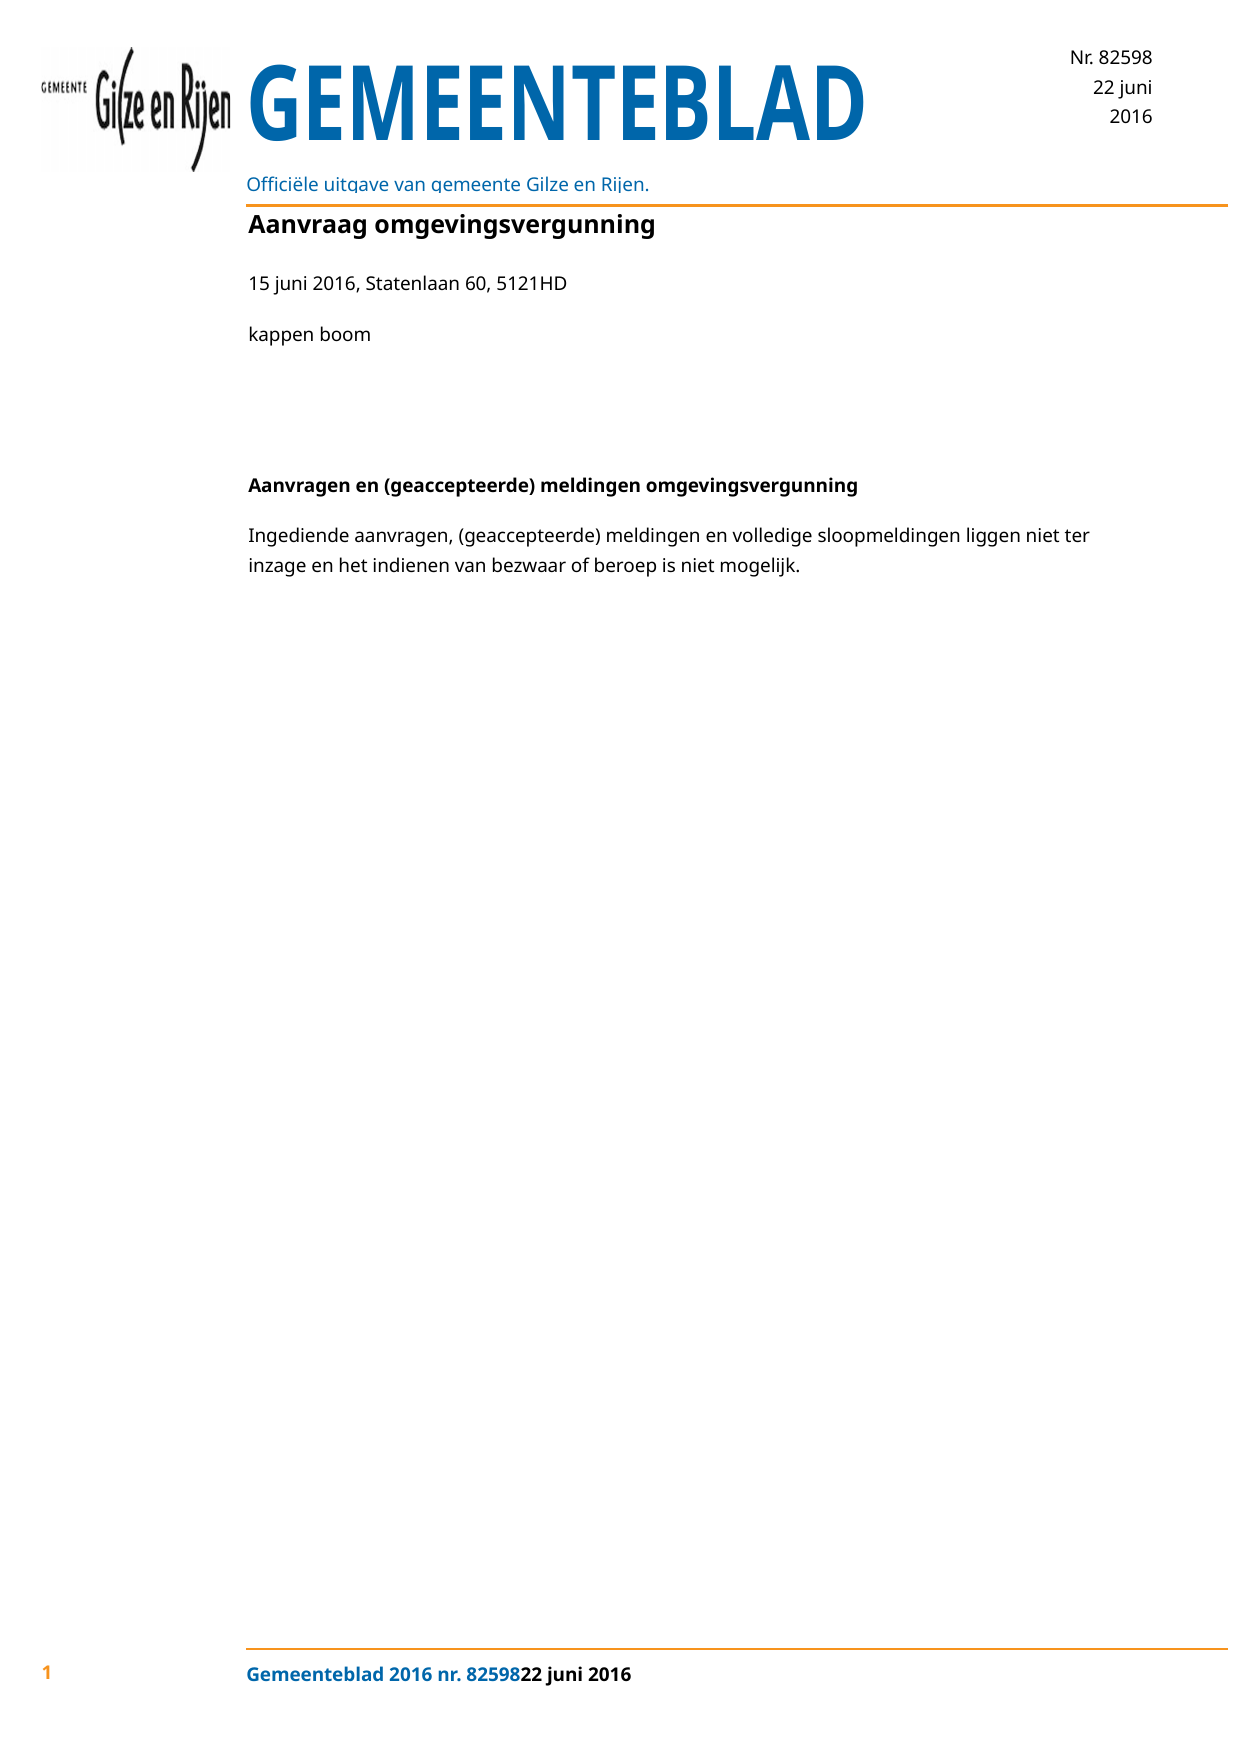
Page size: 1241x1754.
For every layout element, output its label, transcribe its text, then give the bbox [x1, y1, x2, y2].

text kappen boom [248, 321, 1152, 346]
text Aanvragen en (geaccepteerde) meldingen omgevingsvergunning [248, 472, 1152, 498]
picture [41, 47, 231, 172]
text Aanvraag omgevingsvergunning [248, 207, 1152, 241]
text 15 juni 2016, Statenlaan 60, 5121HD [248, 270, 1152, 296]
text Ingediende aanvragen, (geaccepteerde) meldingen en volledige sloopmeldingen liggen niet ter inzage en het indienen van bezwaar of beroep is niet mogelijk. [248, 522, 1152, 578]
